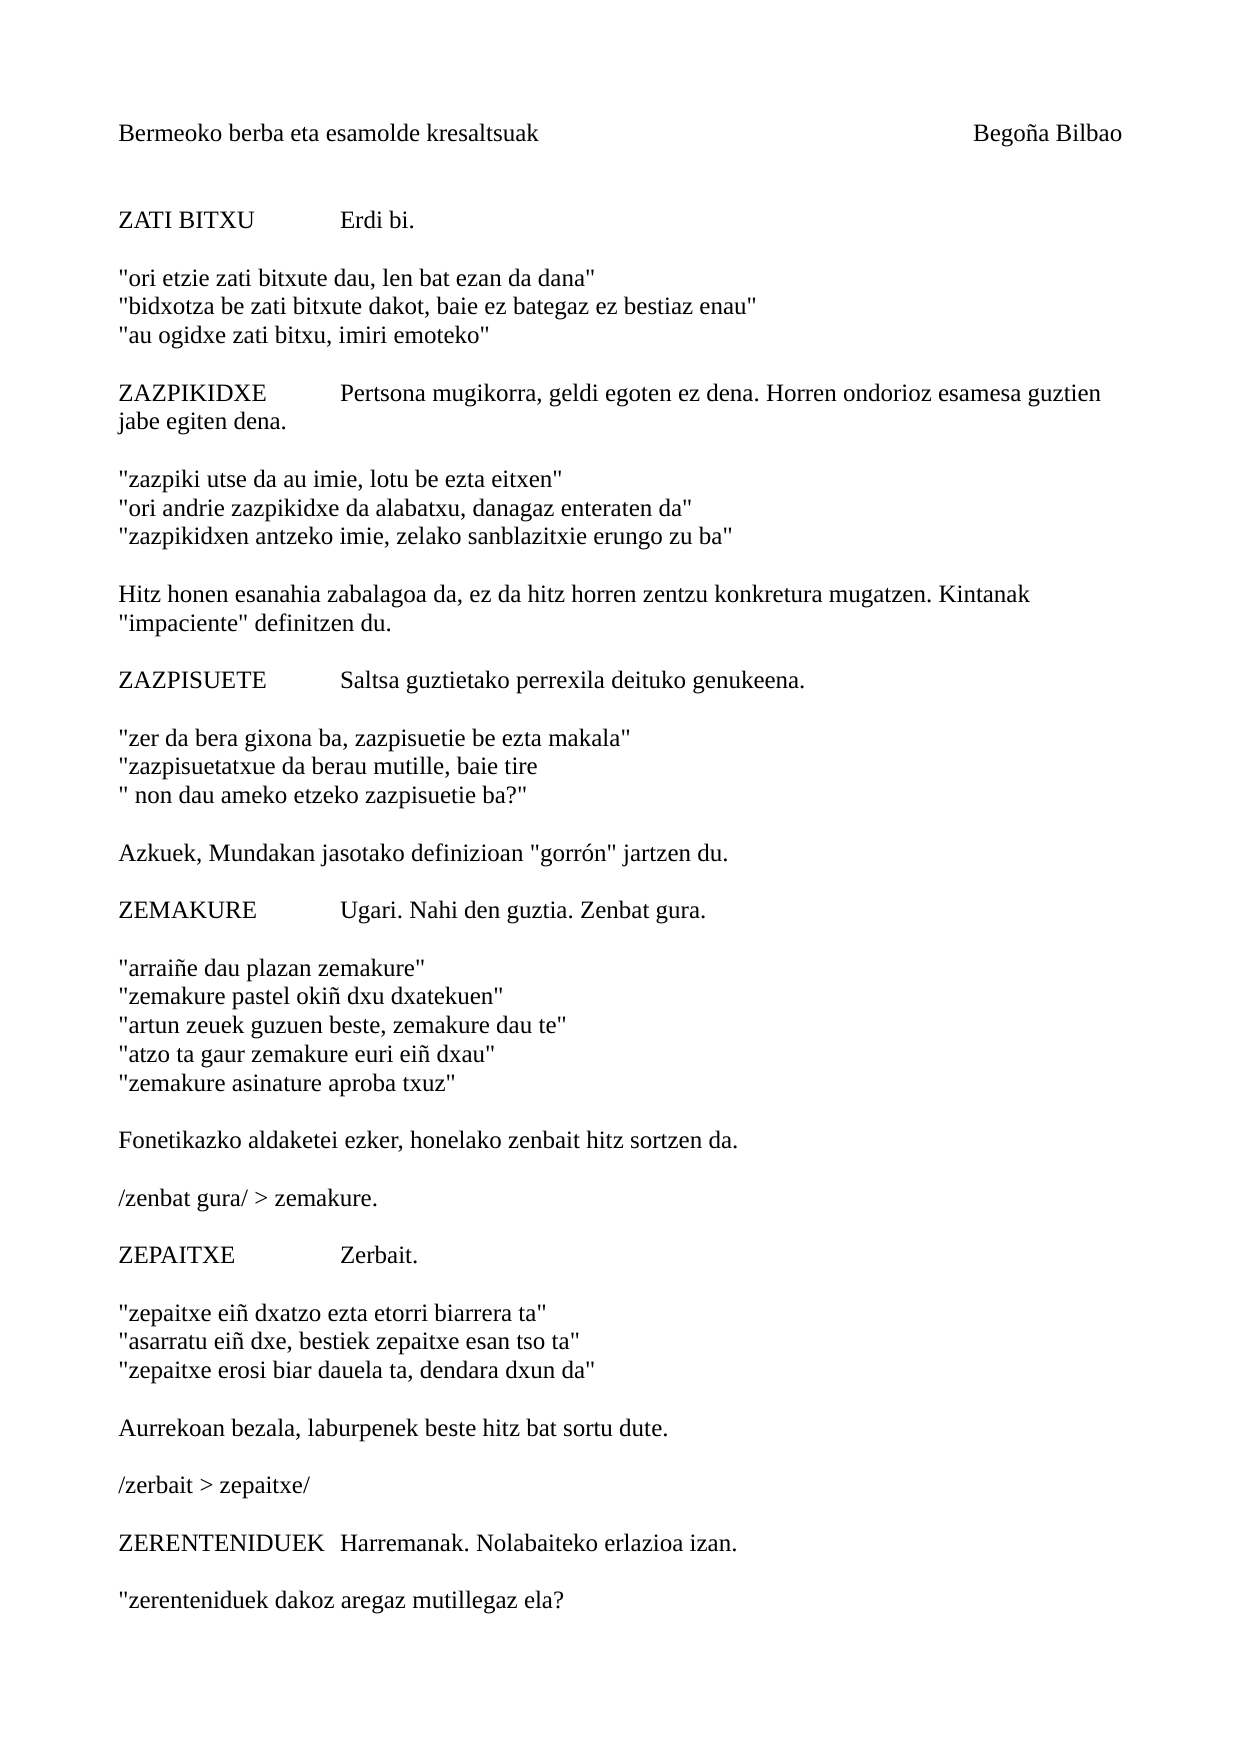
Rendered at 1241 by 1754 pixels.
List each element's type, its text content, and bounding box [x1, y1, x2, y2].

text "ori andrie zazpikidxe da alabatxu, danagaz enteraten da" [118, 493, 1122, 521]
text "zer da bera gixona ba, zazpisuetie be ezta makala" [118, 723, 1122, 751]
text "bidxotza be zati bitxute dakot, baie ez bategaz ez bestiaz enau" [118, 291, 1122, 320]
text "zemakure asinature aproba txuz" [118, 1068, 1122, 1096]
text "arraiñe dau plazan zemakure" [118, 953, 1122, 981]
text " non dau ameko etzeko zazpisuetie ba?" [118, 780, 1122, 809]
text "zerenteniduek dakoz aregaz mutillegaz ela? [118, 1585, 1122, 1614]
text /zerbait > zepaitxe/ [118, 1470, 1122, 1499]
text Aurrekoan bezala, laburpenek beste hitz bat sortu dute. [118, 1413, 1122, 1441]
text "zepaitxe erosi biar dauela ta, dendara dxun da" [118, 1355, 1122, 1384]
text "zazpisuetatxue da berau mutille, baie tire [118, 751, 1122, 780]
text "zepaitxe eiñ dxatzo ezta etorri biarrera ta" [118, 1298, 1122, 1326]
text ZEMAKURE Ugari. Nahi den guztia. Zenbat gura. [118, 895, 1122, 924]
text "zemakure pastel okiñ dxu dxatekuen" [118, 981, 1122, 1010]
text "au ogidxe zati bitxu, imiri emoteko" [118, 320, 1122, 349]
text Hitz honen esanahia zabalagoa da, ez da hitz horren zentzu konkretura mugatzen. Kintanak "impaciente" definitzen du. [118, 579, 1122, 636]
text ZATI BITXU Erdi bi. [118, 205, 1122, 234]
text Azkuek, Mundakan jasotako definizioan "gorrón" jartzen du. [118, 838, 1122, 866]
text "artun zeuek guzuen beste, zemakure dau te" [118, 1010, 1122, 1039]
text ZAZPISUETE Saltsa guztietako perrexila deituko genukeena. [118, 665, 1122, 694]
text ZEPAITXE Zerbait. [118, 1240, 1122, 1269]
text Fonetikazko aldaketei ezker, honelako zenbait hitz sortzen da. [118, 1125, 1122, 1154]
text "atzo ta gaur zemakure euri eiñ dxau" [118, 1039, 1122, 1068]
text "zazpikidxen antzeko imie, zelako sanblazitxie erungo zu ba" [118, 521, 1122, 550]
text ZERENTENIDUEK Harremanak. Nolabaiteko erlazioa izan. [118, 1528, 1122, 1556]
text /zenbat gura/ > zemakure. [118, 1183, 1122, 1211]
text "zazpiki utse da au imie, lotu be ezta eitxen" [118, 464, 1122, 493]
text "asarratu eiñ dxe, bestiek zepaitxe esan tso ta" [118, 1326, 1122, 1355]
text "ori etzie zati bitxute dau, len bat ezan da dana" [118, 263, 1122, 291]
text ZAZPIKIDXE Pertsona mugikorra, geldi egoten ez dena. Horren ondorioz esamesa guztien jabe egiten dena. [118, 378, 1122, 435]
